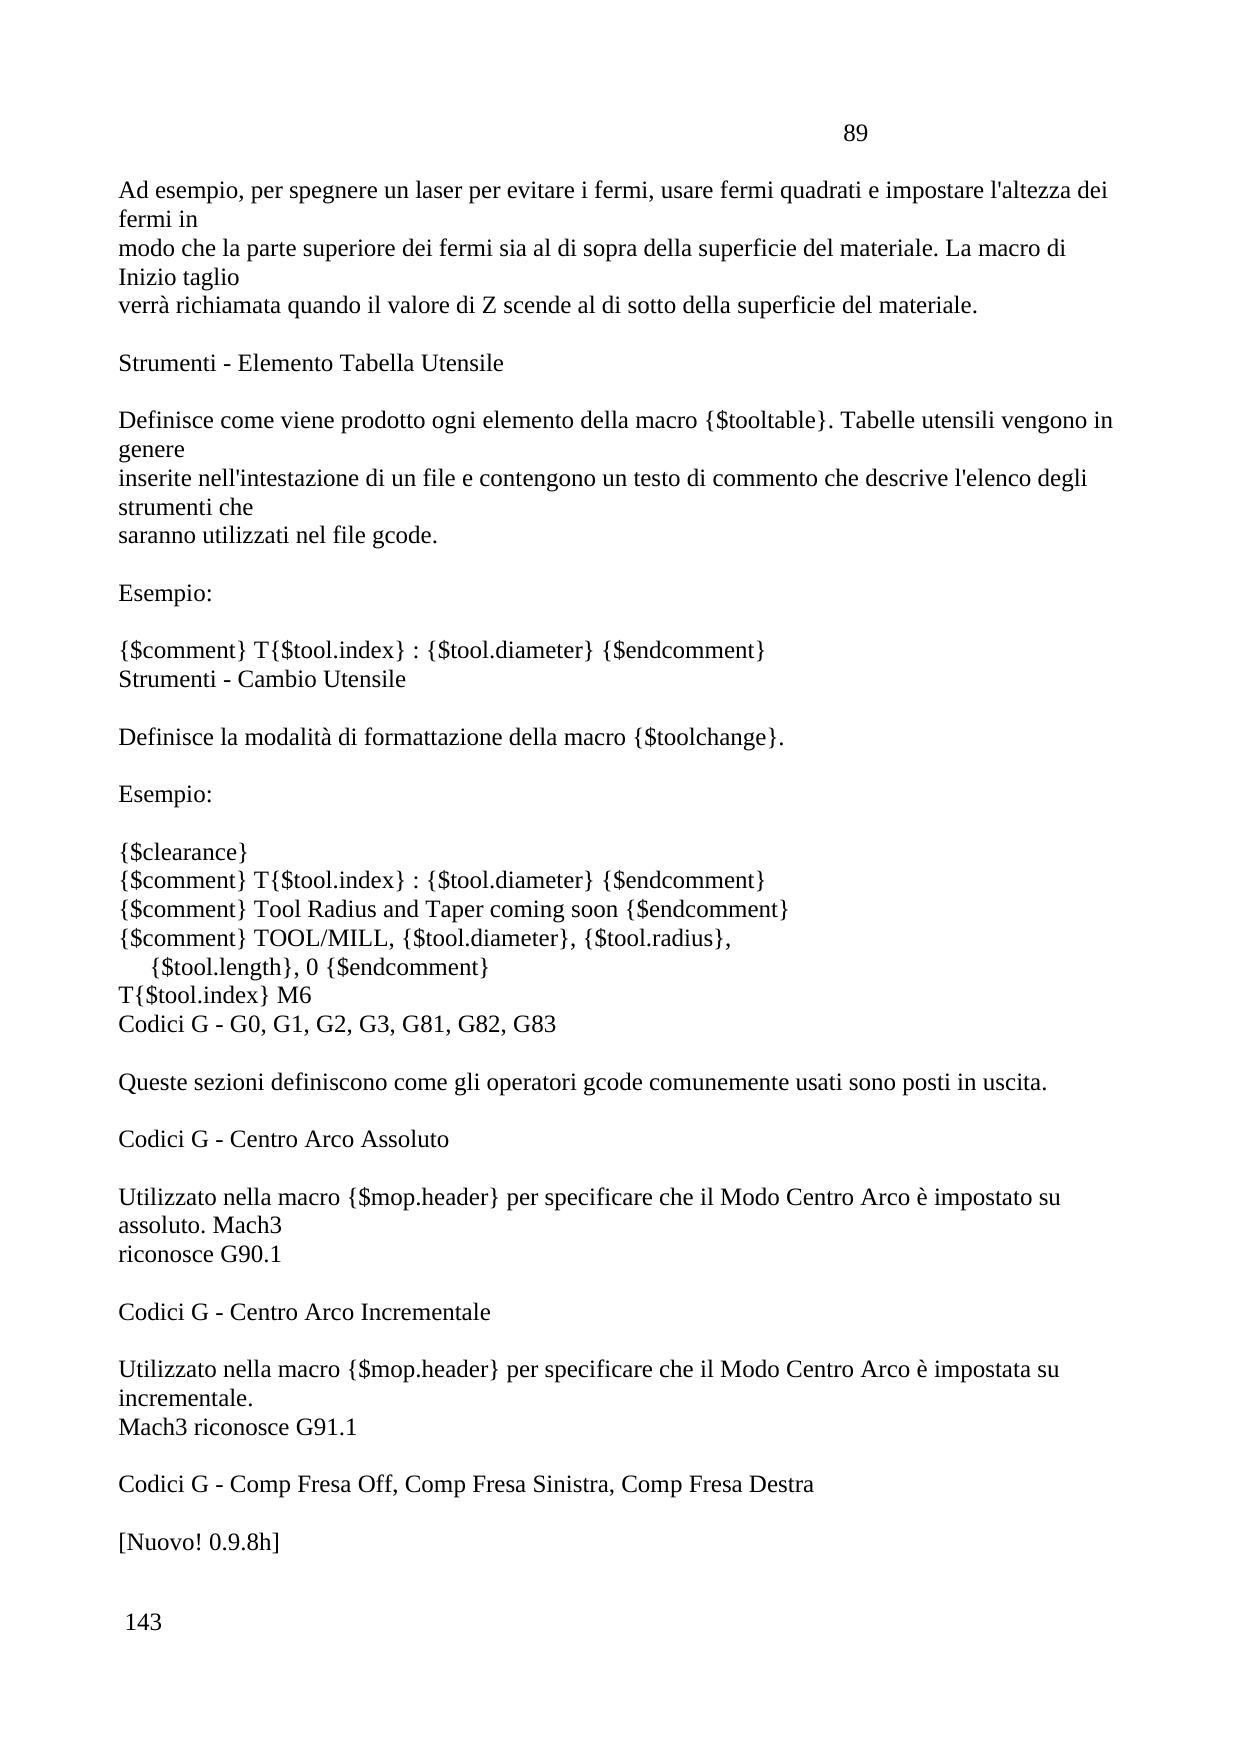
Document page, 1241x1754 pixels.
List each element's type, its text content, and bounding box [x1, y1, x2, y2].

text {$comment} Tool Radius and Taper coming soon {$endcomment} [118, 894, 1122, 923]
text Esempio: [118, 779, 1122, 808]
text Strumenti - Cambio Utensile [118, 664, 1122, 693]
text {$comment} T{$tool.index} : {$tool.diameter} {$endcomment} [118, 866, 1122, 894]
text {$tool.length}, 0 {$endcomment} [118, 952, 1122, 981]
text Ad esempio, per spegnere un laser per evitare i fermi, usare fermi quadrati e impostare l'altezza dei fermi in [118, 176, 1122, 233]
text inserite nell'intestazione di un file e contengono un testo di commento che descrive l'elenco degli strumenti che [118, 463, 1122, 521]
text Queste sezioni definiscono come gli operatori gcode comunemente usati sono posti in uscita. [118, 1067, 1122, 1096]
text {$comment} T{$tool.index} : {$tool.diameter} {$endcomment} [118, 636, 1122, 664]
text saranno utilizzati nel file gcode. [118, 521, 1122, 549]
text modo che la parte superiore dei fermi sia al di sopra della superficie del materiale. La macro di Inizio taglio [118, 233, 1122, 291]
text Utilizzato nella macro {$mop.header} per specificare che il Modo Centro Arco è impostata su incrementale. [118, 1354, 1122, 1412]
text Strumenti - Elemento Tabella Utensile [118, 348, 1122, 377]
text Codici G - Centro Arco Incrementale [118, 1297, 1122, 1326]
text Definisce come viene prodotto ogni elemento della macro {$tooltable}. Tabelle utensili vengono in genere [118, 406, 1122, 463]
text 89 [118, 118, 1122, 147]
text Codici G - Comp Fresa Off, Comp Fresa Sinistra, Comp Fresa Destra [118, 1469, 1122, 1498]
text {$clearance} [118, 837, 1122, 866]
text [Nuovo! 0.9.8h] [118, 1527, 1122, 1556]
text verrà richiamata quando il valore di Z scende al di sotto della superficie del materiale. [118, 291, 1122, 319]
text Utilizzato nella macro {$mop.header} per specificare che il Modo Centro Arco è impostato su assoluto. Mach3 [118, 1182, 1122, 1239]
text Esempio: [118, 578, 1122, 607]
text Definisce la modalità di formattazione della macro {$toolchange}. [118, 722, 1122, 751]
text Mach3 riconosce G91.1 [118, 1412, 1122, 1441]
text Codici G - G0, G1, G2, G3, G81, G82, G83 [118, 1009, 1122, 1038]
text T{$tool.index} M6 [118, 981, 1122, 1009]
text {$comment} TOOL/MILL, {$tool.diameter}, {$tool.radius}, [118, 923, 1122, 952]
text riconosce G90.1 [118, 1239, 1122, 1268]
text Codici G - Centro Arco Assoluto [118, 1124, 1122, 1153]
